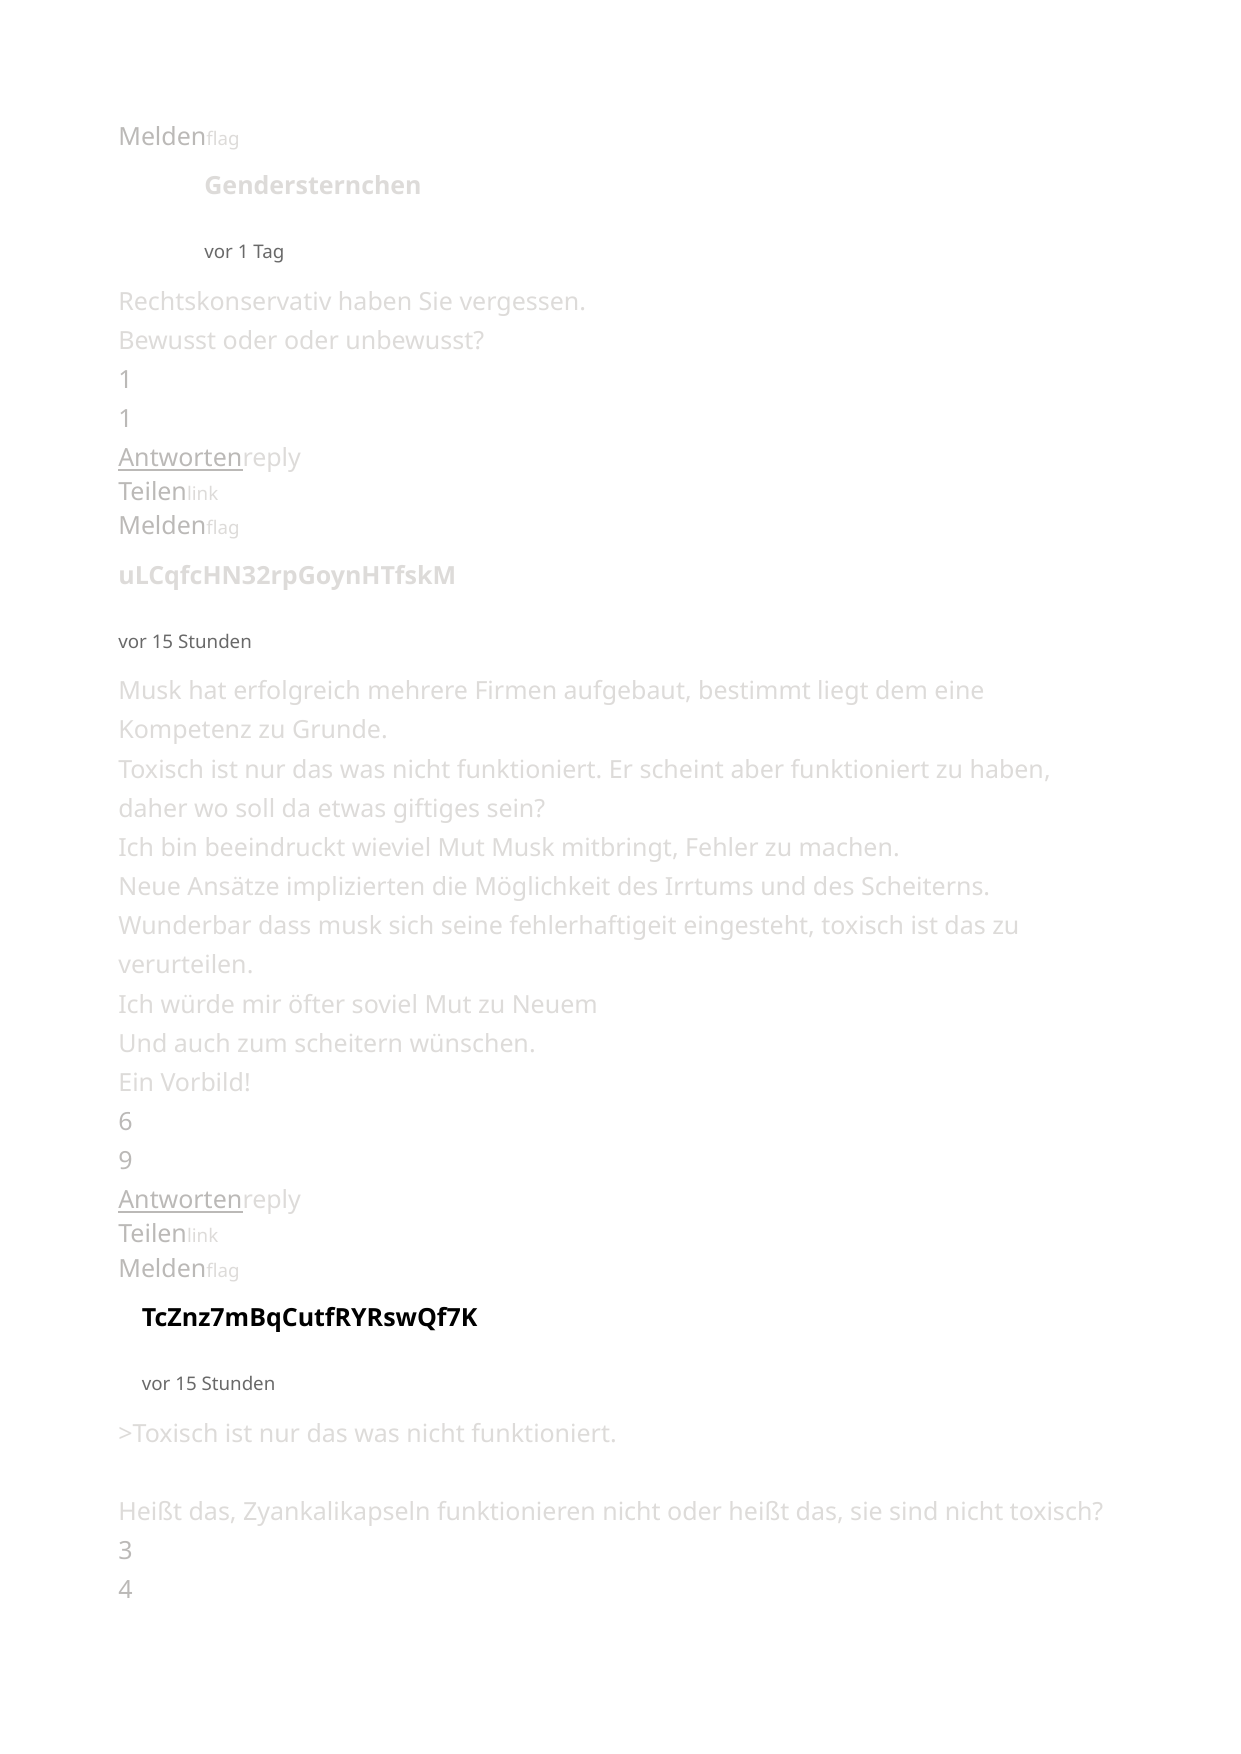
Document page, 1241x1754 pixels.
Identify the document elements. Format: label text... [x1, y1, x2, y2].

text Meldenflag [118, 118, 1122, 152]
text Meldenflag [118, 1250, 1122, 1284]
text 4 [118, 1572, 1122, 1606]
text Antwortenreply [118, 440, 1122, 474]
text 9 [118, 1143, 1122, 1177]
text vor 15 Stunden [118, 628, 1117, 653]
text >Toxisch ist nur das was nicht funktioniert. Heißt das, Zyankalikapseln funktionieren nicht oder heißt das, sie sind nicht toxisch? [118, 1415, 1122, 1528]
text Meldenflag [118, 508, 1122, 542]
text Musk hat erfolgreich mehrere Firmen aufgebaut, bestimmt liegt dem eine Kompetenz zu Grunde. Toxisch ist nur das was nicht funktioniert. Er scheint aber funktioniert zu haben, daher wo soll da etwas giftiges sein? Ich bin beeindruckt wieviel Mut Musk mitbringt, Fehler zu machen. Neue Ansätze implizierten die Möglichkeit des Irrtums und des Scheiterns. Wunderbar dass musk sich seine fehlerhaftigeit eingesteht, toxisch ist das zu verurteilen. Ich würde mir öfter soviel Mut zu Neuem Und auch zum scheitern wünschen. Ein Vorbild! [118, 673, 1122, 1099]
text Antwortenreply [118, 1182, 1122, 1216]
text uLCqfcHN32rpGoynHTfskM [118, 558, 1114, 592]
text Gendersternchen [204, 168, 1114, 202]
text 1 [118, 361, 1122, 396]
text Teilenlink [118, 1216, 1122, 1250]
text TcZnz7mBqCutfRYRswQf7K [142, 1300, 1114, 1334]
text 6 [118, 1104, 1122, 1138]
text Rechtskonservativ haben Sie vergessen. Bewusst oder oder unbewusst? [118, 283, 1122, 356]
text Teilenlink [118, 474, 1122, 508]
text 1 [118, 401, 1122, 435]
text vor 1 Tag [204, 238, 1117, 264]
text 3 [118, 1533, 1122, 1567]
text vor 15 Stunden [142, 1370, 1117, 1396]
